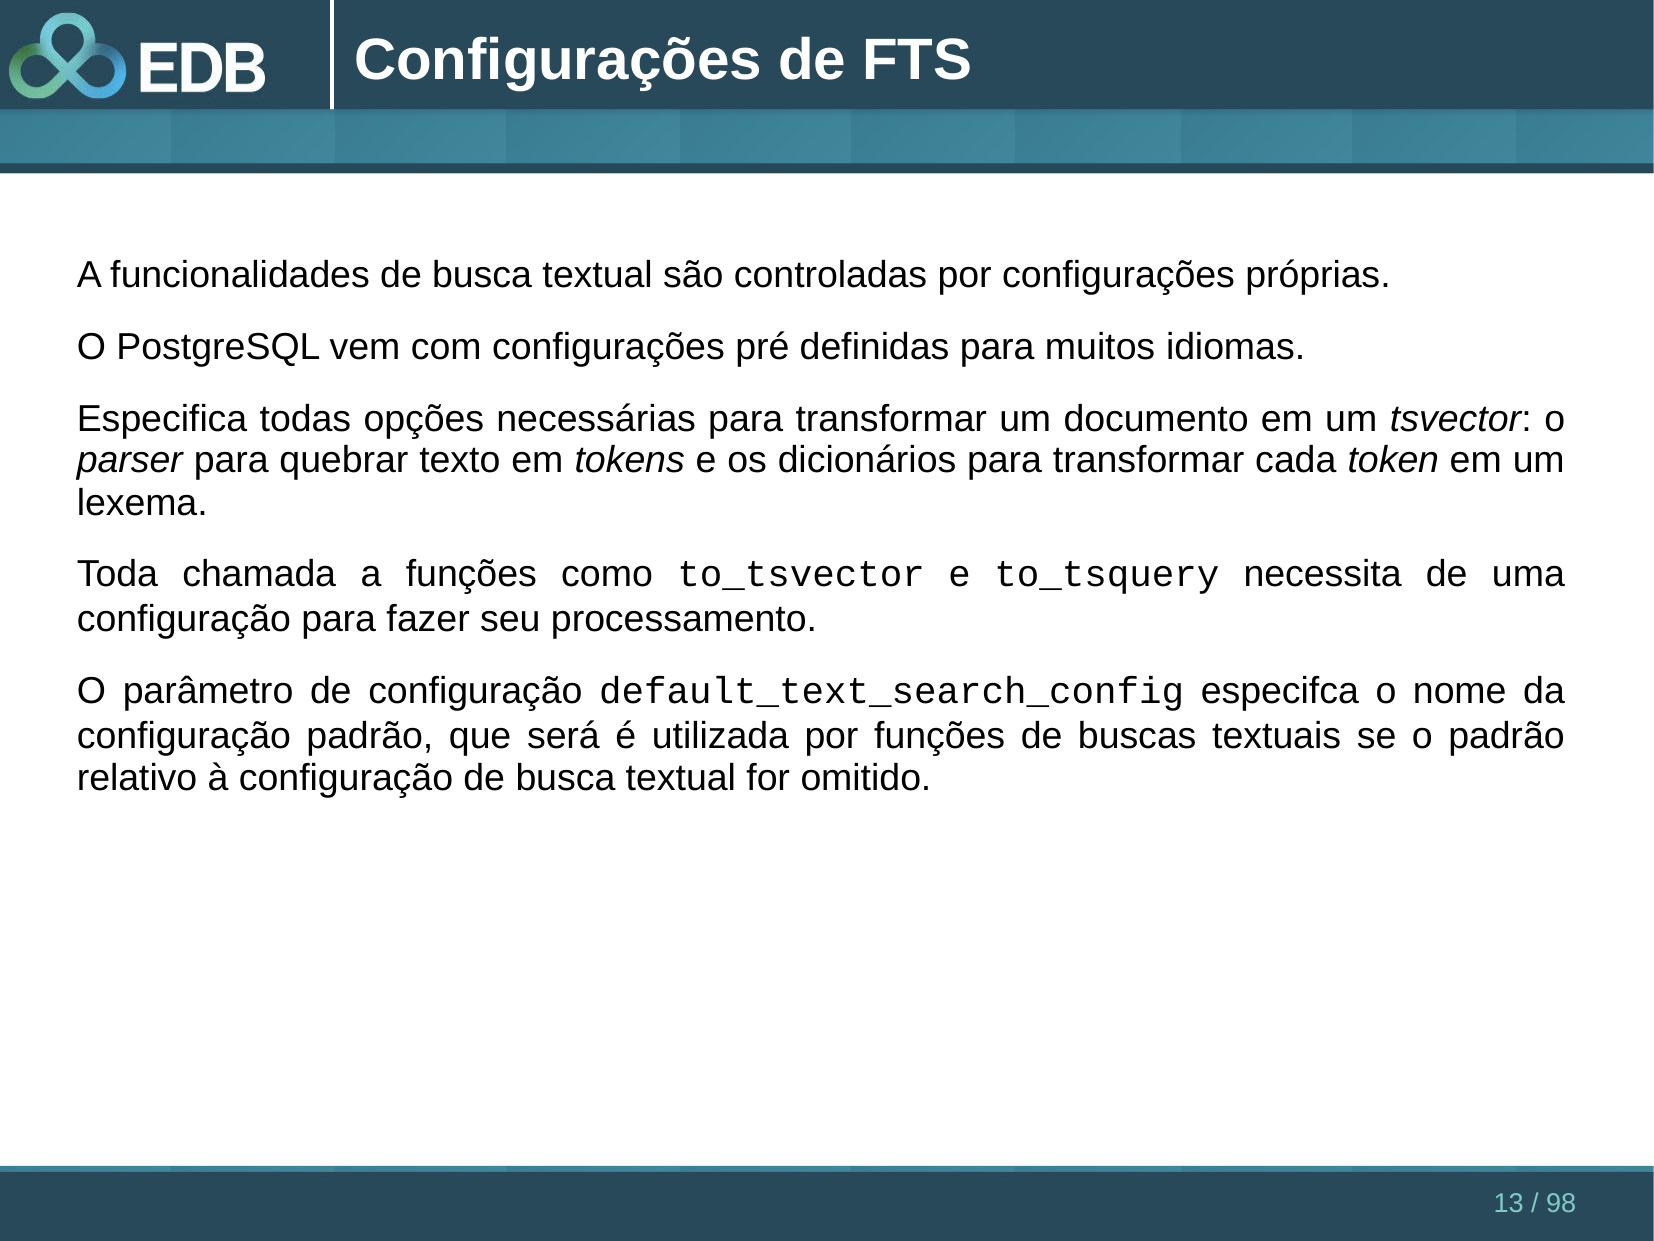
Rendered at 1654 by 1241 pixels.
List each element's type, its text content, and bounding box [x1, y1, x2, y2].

picture [0, 0, 1654, 1241]
title Configurações de FTS [354, 26, 1595, 92]
list A funcionalidades de busca textual são controladas por configurações próprias. O PostgreSQL vem com configurações pré definidas para muitos idiomas. Especifica todas opções necessárias para transformar um documento em um tsvector: o parser para quebrar texto em tokens e os dicionários para transformar cada token em um lexema. Toda chamada a funções como to_tsvector e to_tsquery necessita de uma configuração para fazer seu processamento. O parâmetro de configuração default_text_search_config especifca o nome da configuração padrão, que será é utilizada por funções de buscas textuais se o padrão relativo à configuração de busca textual for omitido. [76, 253, 1565, 799]
